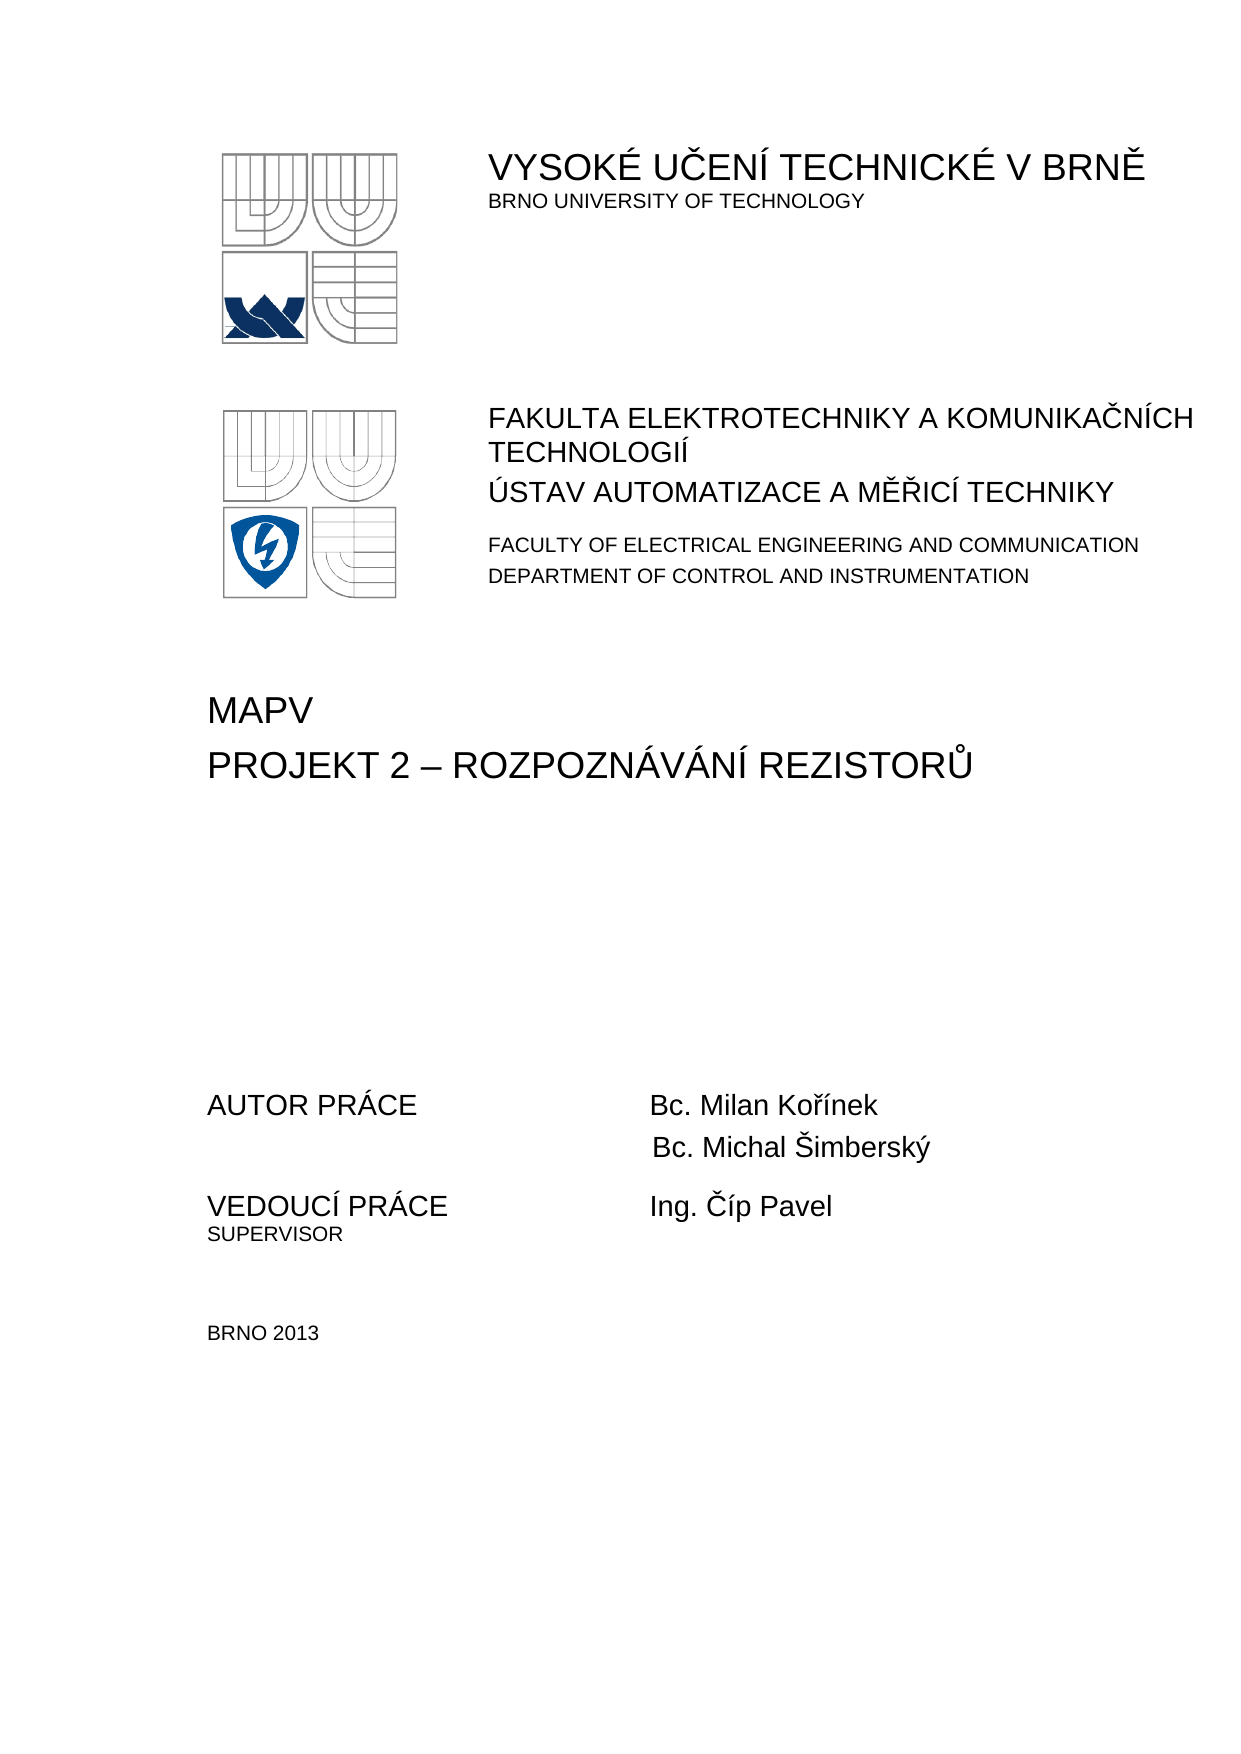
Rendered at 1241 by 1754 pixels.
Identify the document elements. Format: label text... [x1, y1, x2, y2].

text VEDOUCÍ PRÁCE Ing. Číp Pavel [207, 1189, 1092, 1222]
text Projekt 2 – Rozpoznávání rezistorů [207, 744, 1092, 787]
table_cell [196, 376, 477, 632]
table_cell FAKULTA ELEKTROTECHNIKY A KOMUNIKAČNÍCH TECHNOLOGIÍ ústav AUTOMATIZACE A MĚŘICÍ TECHNIKY FACULTY OF ELECTRICAL ENGINEERING AND COMMUNICATION DEPARTMENT OF CONTROL AND INSTRUMENTATION [477, 376, 1208, 632]
text AUTOR PRÁCE Bc. Milan Kořínek [207, 1088, 1092, 1121]
text Bc. Michal Šimberský [207, 1130, 1092, 1164]
table_header [196, 121, 477, 376]
text SUPERVISOR [207, 1222, 1092, 1246]
text BRNO 2013 [207, 1321, 1092, 1345]
picture [221, 153, 398, 344]
table_header VYSOKÉ UČENÍ TECHNICKÉ V BRNĚ BRNO UNIVERSITY OF TECHNOLOGY [477, 121, 1208, 376]
text MAPV [207, 688, 1092, 731]
